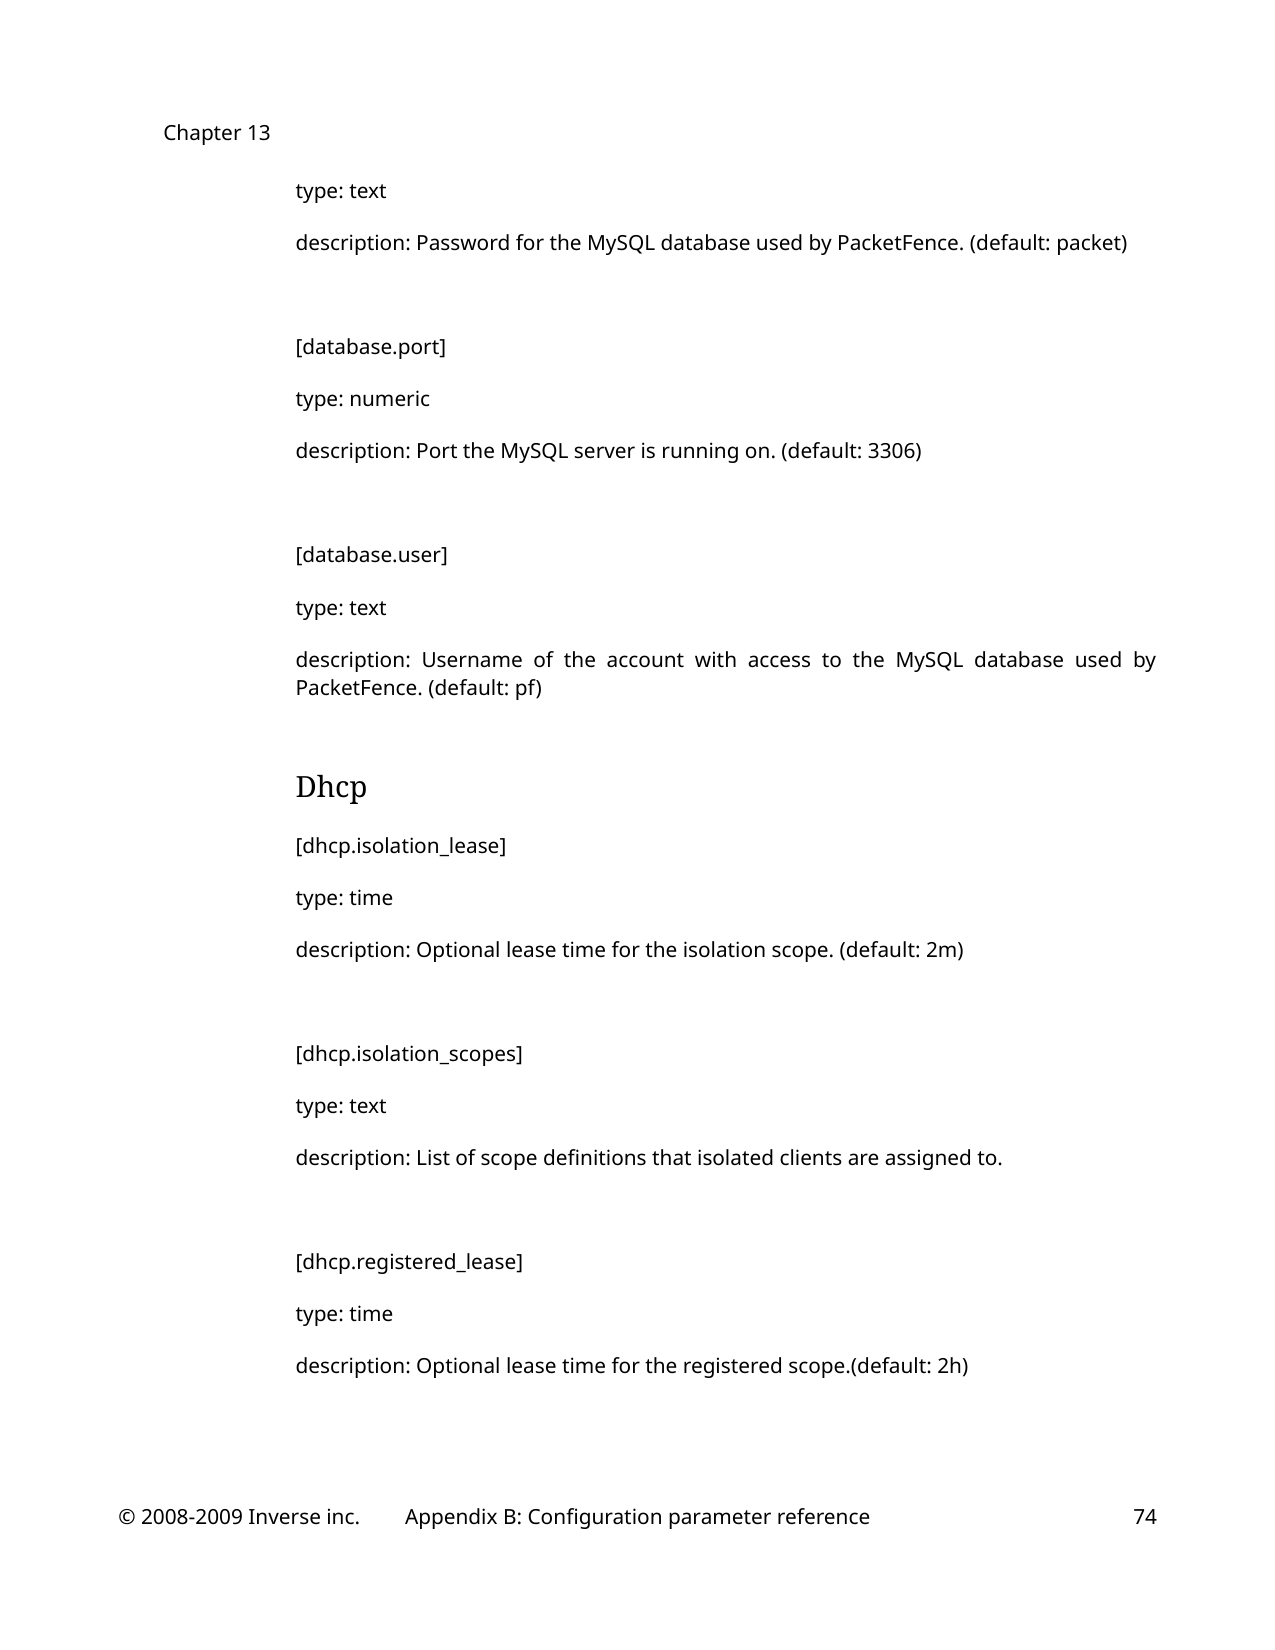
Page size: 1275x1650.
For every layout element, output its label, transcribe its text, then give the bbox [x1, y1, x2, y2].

text [database.user] [295, 541, 1157, 569]
text description: Optional lease time for the registered scope.(default: 2h) [295, 1352, 1157, 1380]
text type: text [295, 593, 1157, 621]
text type: time [295, 1299, 1157, 1328]
text [dhcp.isolation_scopes] [295, 1039, 1157, 1067]
text description: Password for the MySQL database used by PacketFence. (default: packet) [295, 228, 1157, 257]
text description: Port the MySQL server is running on. (default: 3306) [295, 436, 1157, 465]
subtitle Dhcp [295, 766, 1157, 806]
text [dhcp.registered_lease] [295, 1247, 1157, 1276]
text [database.port] [295, 332, 1157, 361]
text [dhcp.isolation_lease] [295, 831, 1157, 859]
text type: numeric [295, 384, 1157, 413]
text type: text [295, 1091, 1157, 1119]
text type: text [295, 176, 1157, 204]
text description: Optional lease time for the isolation scope. (default: 2m) [295, 935, 1157, 963]
text description: List of scope definitions that isolated clients are assigned to. [295, 1143, 1157, 1172]
text description: Username of the account with access to the MySQL database used by PacketFence. (default: pf) [295, 645, 1157, 702]
text type: time [295, 883, 1157, 911]
